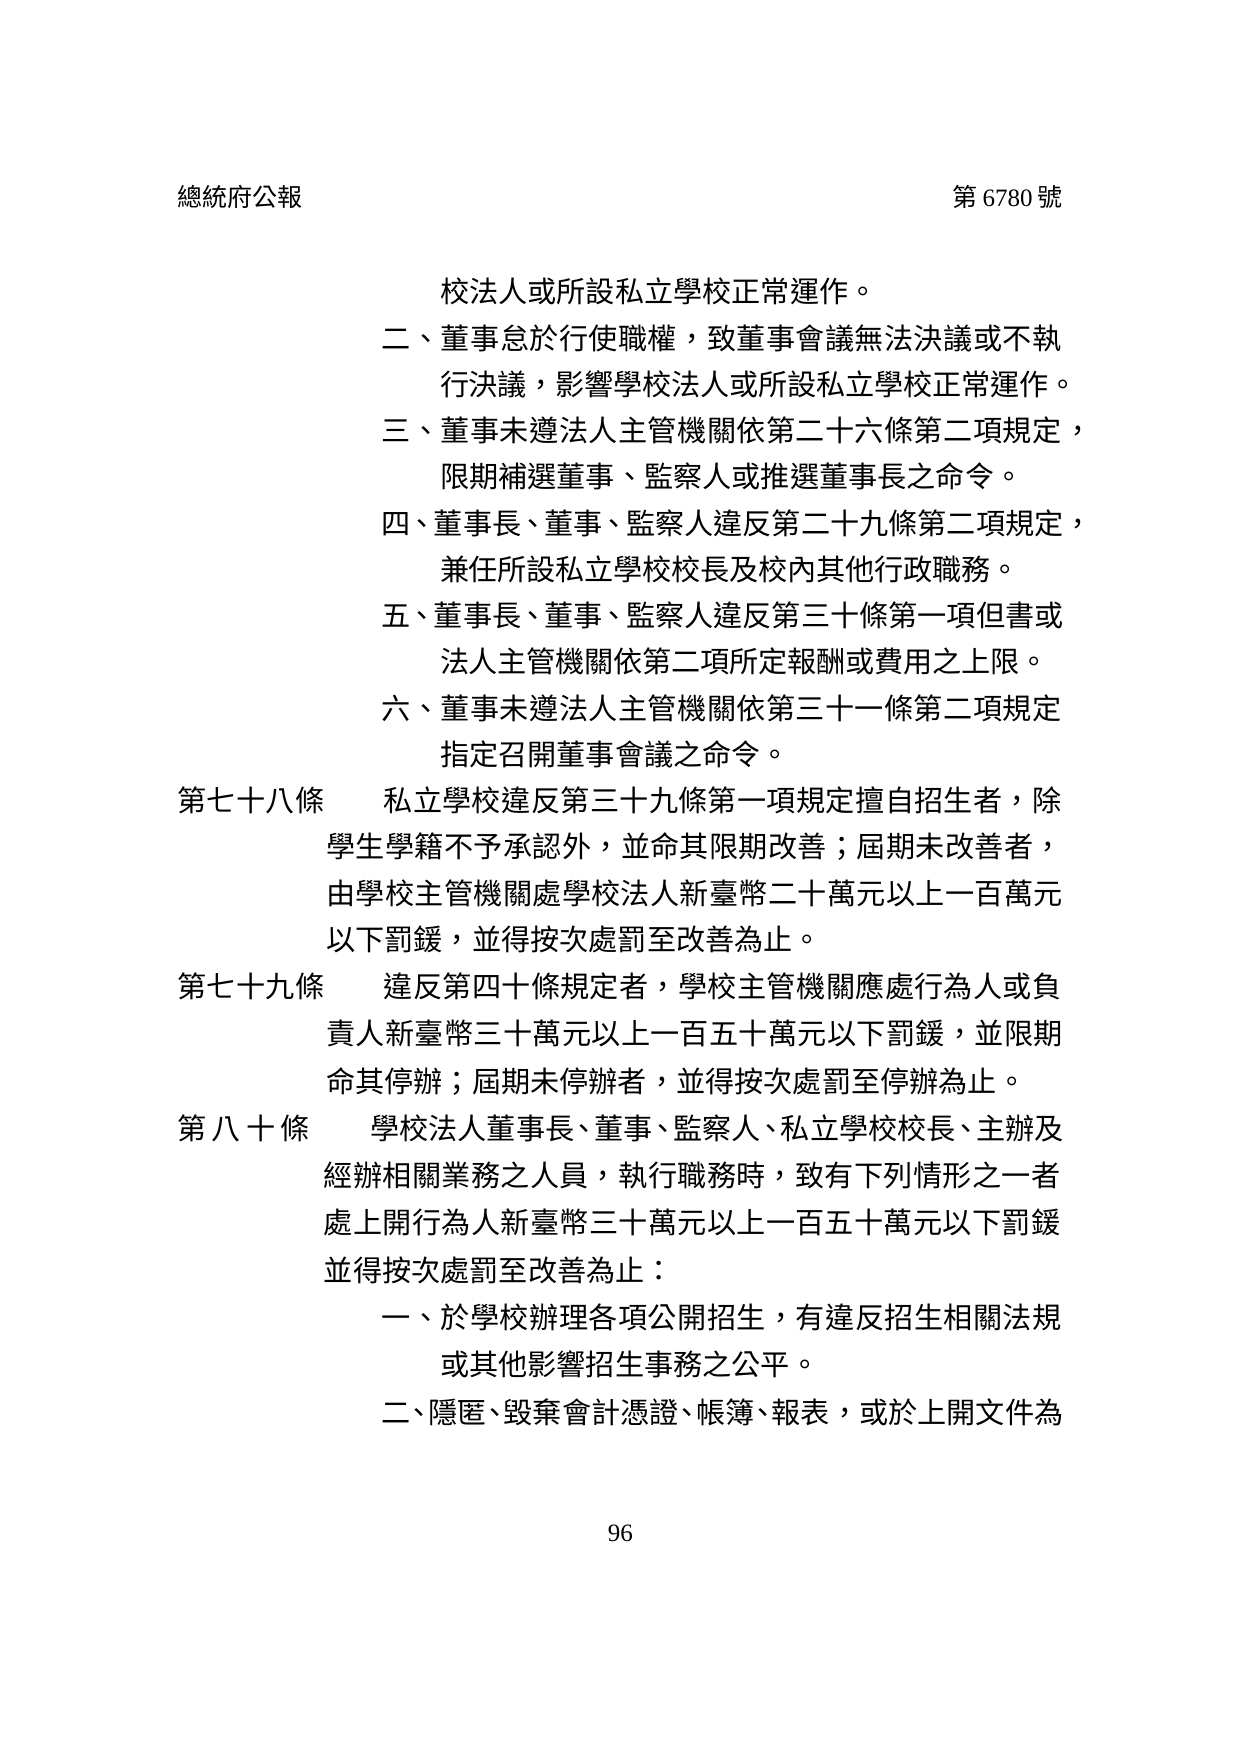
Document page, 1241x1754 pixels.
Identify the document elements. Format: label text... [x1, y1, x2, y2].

text 一、於學校辦理各項公開招生，有違反招生相關法規或其他影響招生事務之公平。 [381, 1291, 1063, 1385]
text 六、董事未遵法人主管機關依第三十一條第二項規定指定召開董事會議之命令。 [381, 682, 1063, 774]
text 校法人或所設私立學校正常運作。 [381, 266, 1063, 312]
text 三、董事未遵法人主管機關依第二十六條第二項規定，限期補選董事、監察人或推選董事長之命令。 [381, 404, 1063, 497]
text 五、董事長、董事、監察人違反第三十條第一項但書或法人主管機關依第二項所定報酬或費用之上限。 [381, 589, 1063, 682]
text 第七十九條 違反第四十條規定者，學校主管機關應處行為人或負責人新臺幣三十萬元以上一百五十萬元以下罰鍰，並限期命其停辦；屆期未停辦者，並得按次處罰至停辦為止。 [177, 959, 1063, 1101]
text 二、隱匿、毀棄會計憑證、帳簿、報表，或於上開文件為 [381, 1385, 1063, 1432]
text 第八十條 學校法人董事長、董事、監察人、私立學校校長、主辦及經辦相關業務之人員，執行職務時，致有下列情形之一者，處上開行為人新臺幣三十萬元以上一百五十萬元以下罰鍰，並得按次處罰至改善為止： [177, 1101, 1063, 1291]
text 四、董事長、董事、監察人違反第二十九條第二項規定，兼任所設私立學校校長及校內其他行政職務。 [381, 497, 1063, 589]
text 二、董事怠於行使職權，致董事會議無法決議或不執行決議，影響學校法人或所設私立學校正常運作。 [381, 312, 1063, 404]
text 第七十八條 私立學校違反第三十九條第一項規定擅自招生者，除學生學籍不予承認外，並命其限期改善；屆期未改善者，由學校主管機關處學校法人新臺幣二十萬元以上一百萬元以下罰鍰，並得按次處罰至改善為止。 [177, 774, 1063, 959]
